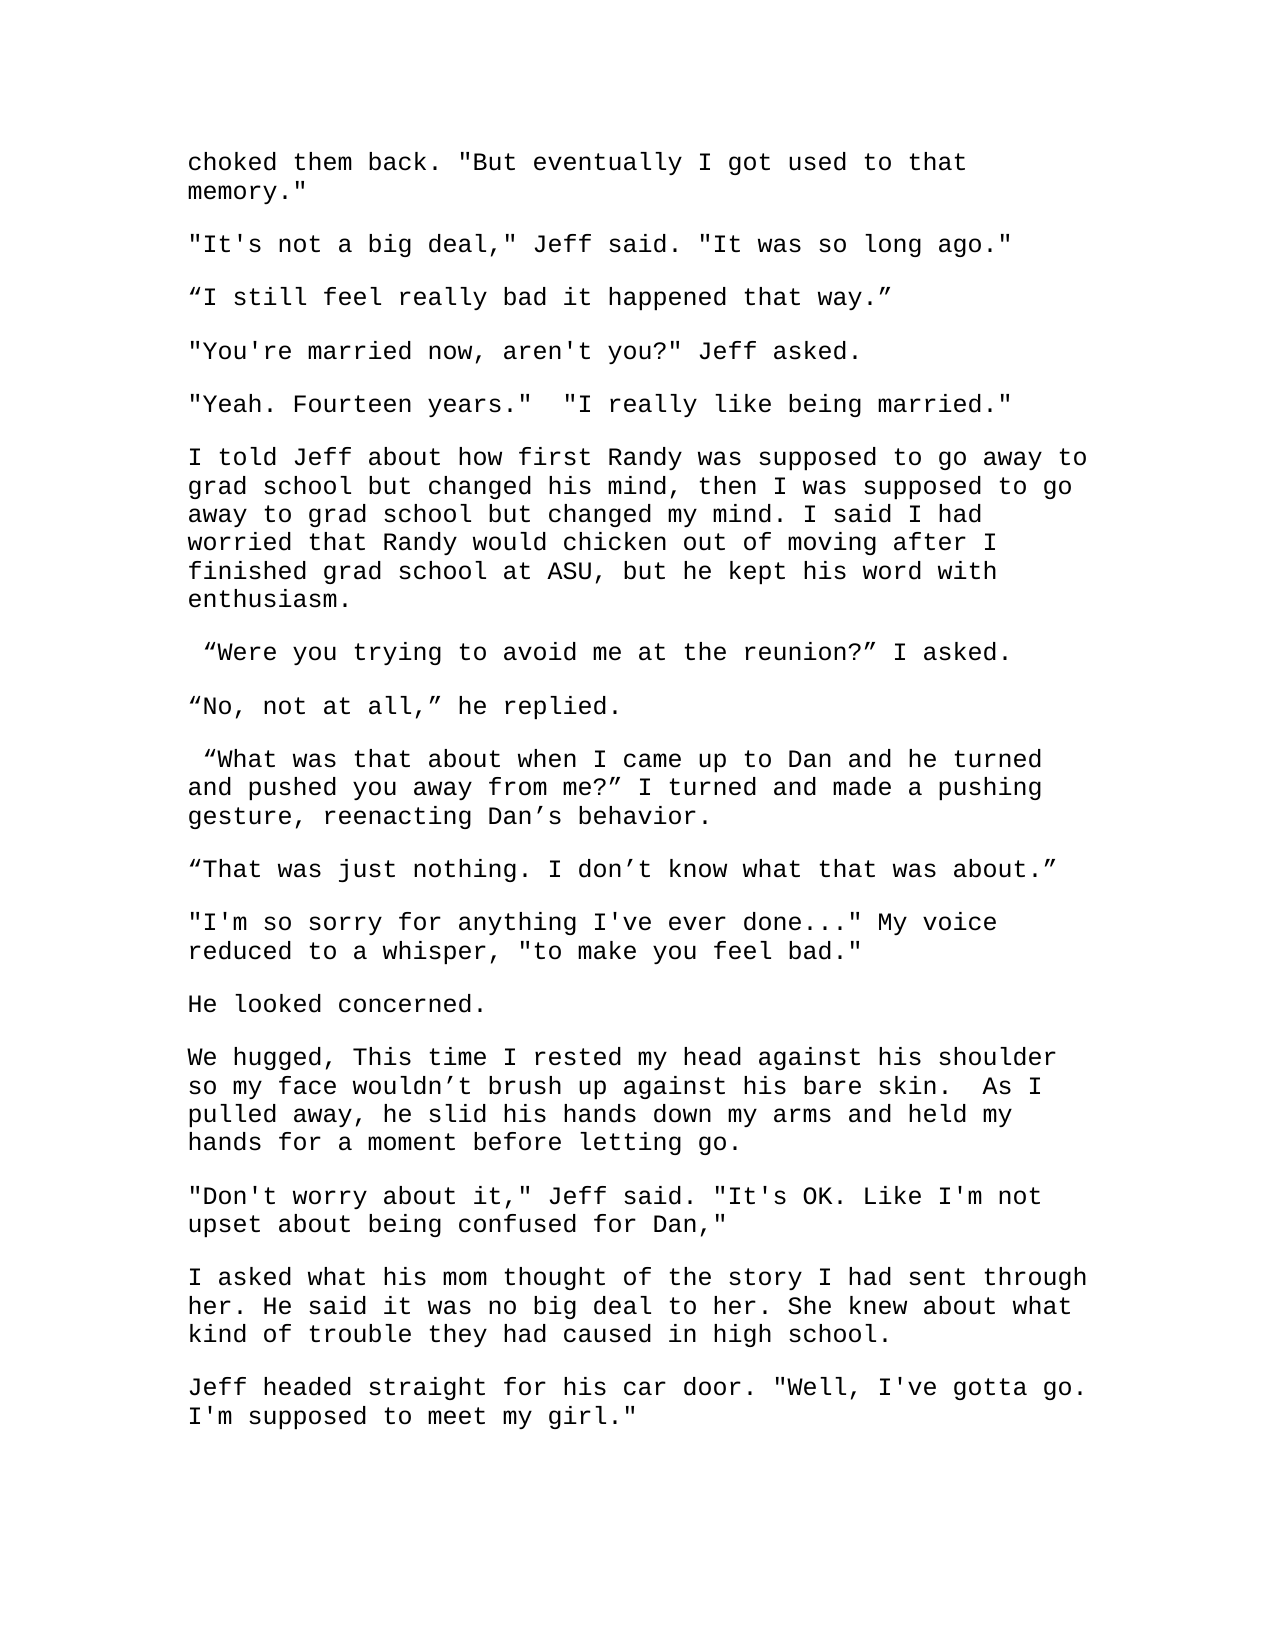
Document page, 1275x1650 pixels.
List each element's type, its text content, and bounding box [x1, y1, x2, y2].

text choked them back. "But eventually I got used to that memory." [187, 150, 1087, 207]
text "It's not a big deal," Jeff said. "It was so long ago." [187, 232, 1087, 260]
text “No, not at all,” he replied. [187, 693, 1087, 722]
text We hugged, This time I rested my head against his shoulder so my face wouldn’t brush up against his bare skin. As I pulled away, he slid his hands down my arms and held my hands for a moment before letting go. [187, 1045, 1087, 1158]
text "You're married now, aren't you?" Jeff asked. [187, 338, 1087, 367]
text "Yeah. Fourteen years." "I really like being married." [187, 392, 1087, 420]
text “That was just nothing. I don’t know what that was about.” [187, 857, 1087, 885]
text He looked concerned. [187, 992, 1087, 1020]
text “I still feel really bad it happened that way.” [187, 285, 1087, 313]
text "Don't worry about it," Jeff said. "It's OK. Like I'm not upset about being confused for Dan," [187, 1183, 1087, 1240]
text Jeff headed straight for his car door. "Well, I've gotta go. I'm supposed to meet my girl." [187, 1375, 1087, 1432]
text "I'm so sorry for anything I've ever done..." My voice reduced to a whisper, "to make you feel bad." [187, 910, 1087, 967]
text I told Jeff about how first Randy was supposed to go away to grad school but changed his mind, then I was supposed to go away to grad school but changed my mind. I said I had worried that Randy would chicken out of moving after I finished grad school at ASU, but he kept his word with enthusiasm. [187, 445, 1087, 615]
text “What was that about when I came up to Dan and he turned and pushed you away from me?” I turned and made a pushing gesture, reenacting Dan’s behavior. [187, 747, 1087, 832]
text I asked what his mom thought of the story I had sent through her. He said it was no big deal to her. She knew about what kind of trouble they had caused in high school. [187, 1265, 1087, 1350]
text “Were you trying to avoid me at the reunion?” I asked. [187, 640, 1087, 668]
